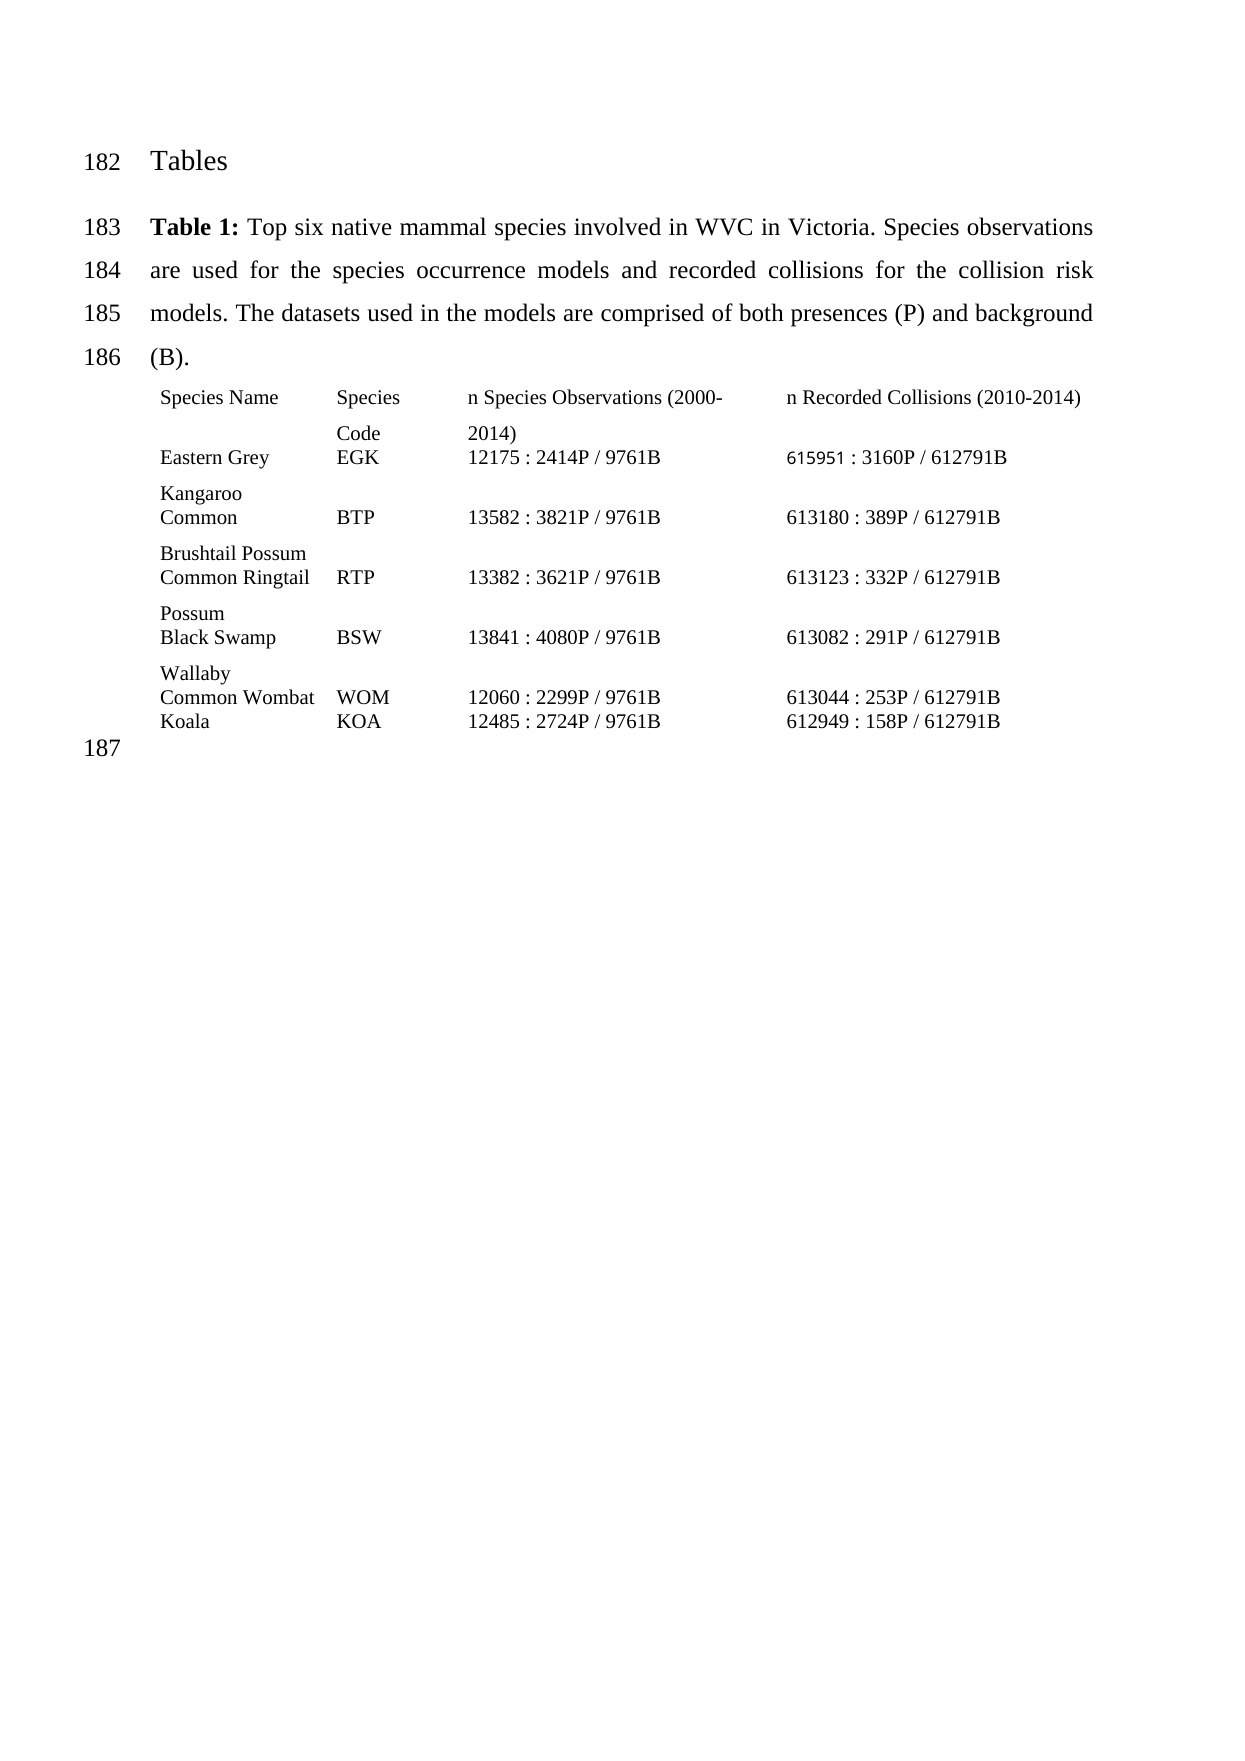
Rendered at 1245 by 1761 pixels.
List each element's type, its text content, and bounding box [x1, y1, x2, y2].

table_cell BSW [326, 625, 458, 685]
table_header n Species Observations (2000-2014) [458, 385, 776, 445]
table_cell Common Brushtail Possum [150, 505, 326, 565]
table_cell 13841 : 4080P / 9761B [458, 625, 776, 685]
table_cell 12060 : 2299P / 9761B [458, 685, 776, 709]
text Table 1: Top six native mammal species involved in WVC in Victoria. Species observations are used for the species occurrence models and recorded collisions for the collision risk models. The datasets used in the models are comprised of both presences (P) and background (B). [150, 212, 1095, 370]
table_cell 12485 : 2724P / 9761B [458, 709, 776, 733]
table_cell RTP [326, 565, 458, 625]
table_cell EGK [326, 445, 458, 505]
table_cell KOA [326, 709, 458, 733]
table_cell BTP [326, 505, 458, 565]
table_cell 613123 : 332P / 612791B [776, 565, 1095, 625]
table_cell 613044 : 253P / 612791B [776, 685, 1095, 709]
table_cell Common Wombat [150, 685, 326, 709]
table_header Species Name [150, 385, 326, 445]
table_cell 12175 : 2414P / 9761B [458, 445, 776, 505]
table_cell 13382 : 3621P / 9761B [458, 565, 776, 625]
table_cell WOM [326, 685, 458, 709]
table_header Species Code [326, 385, 458, 445]
table_cell 615951 : 3160P / 612791B [776, 445, 1095, 505]
subtitle Tables [150, 143, 1095, 177]
table_cell 612949 : 158P / 612791B [776, 709, 1095, 733]
table_cell Black Swamp Wallaby [150, 625, 326, 685]
table_cell 13582 : 3821P / 9761B [458, 505, 776, 565]
table_cell Common Ringtail Possum [150, 565, 326, 625]
table_cell Eastern Grey Kangaroo [150, 445, 326, 505]
table_cell 613180 : 389P / 612791B [776, 505, 1095, 565]
table_cell 613082 : 291P / 612791B [776, 625, 1095, 685]
table_header n Recorded Collisions (2010-2014) [776, 385, 1095, 445]
table_cell Koala [150, 709, 326, 733]
